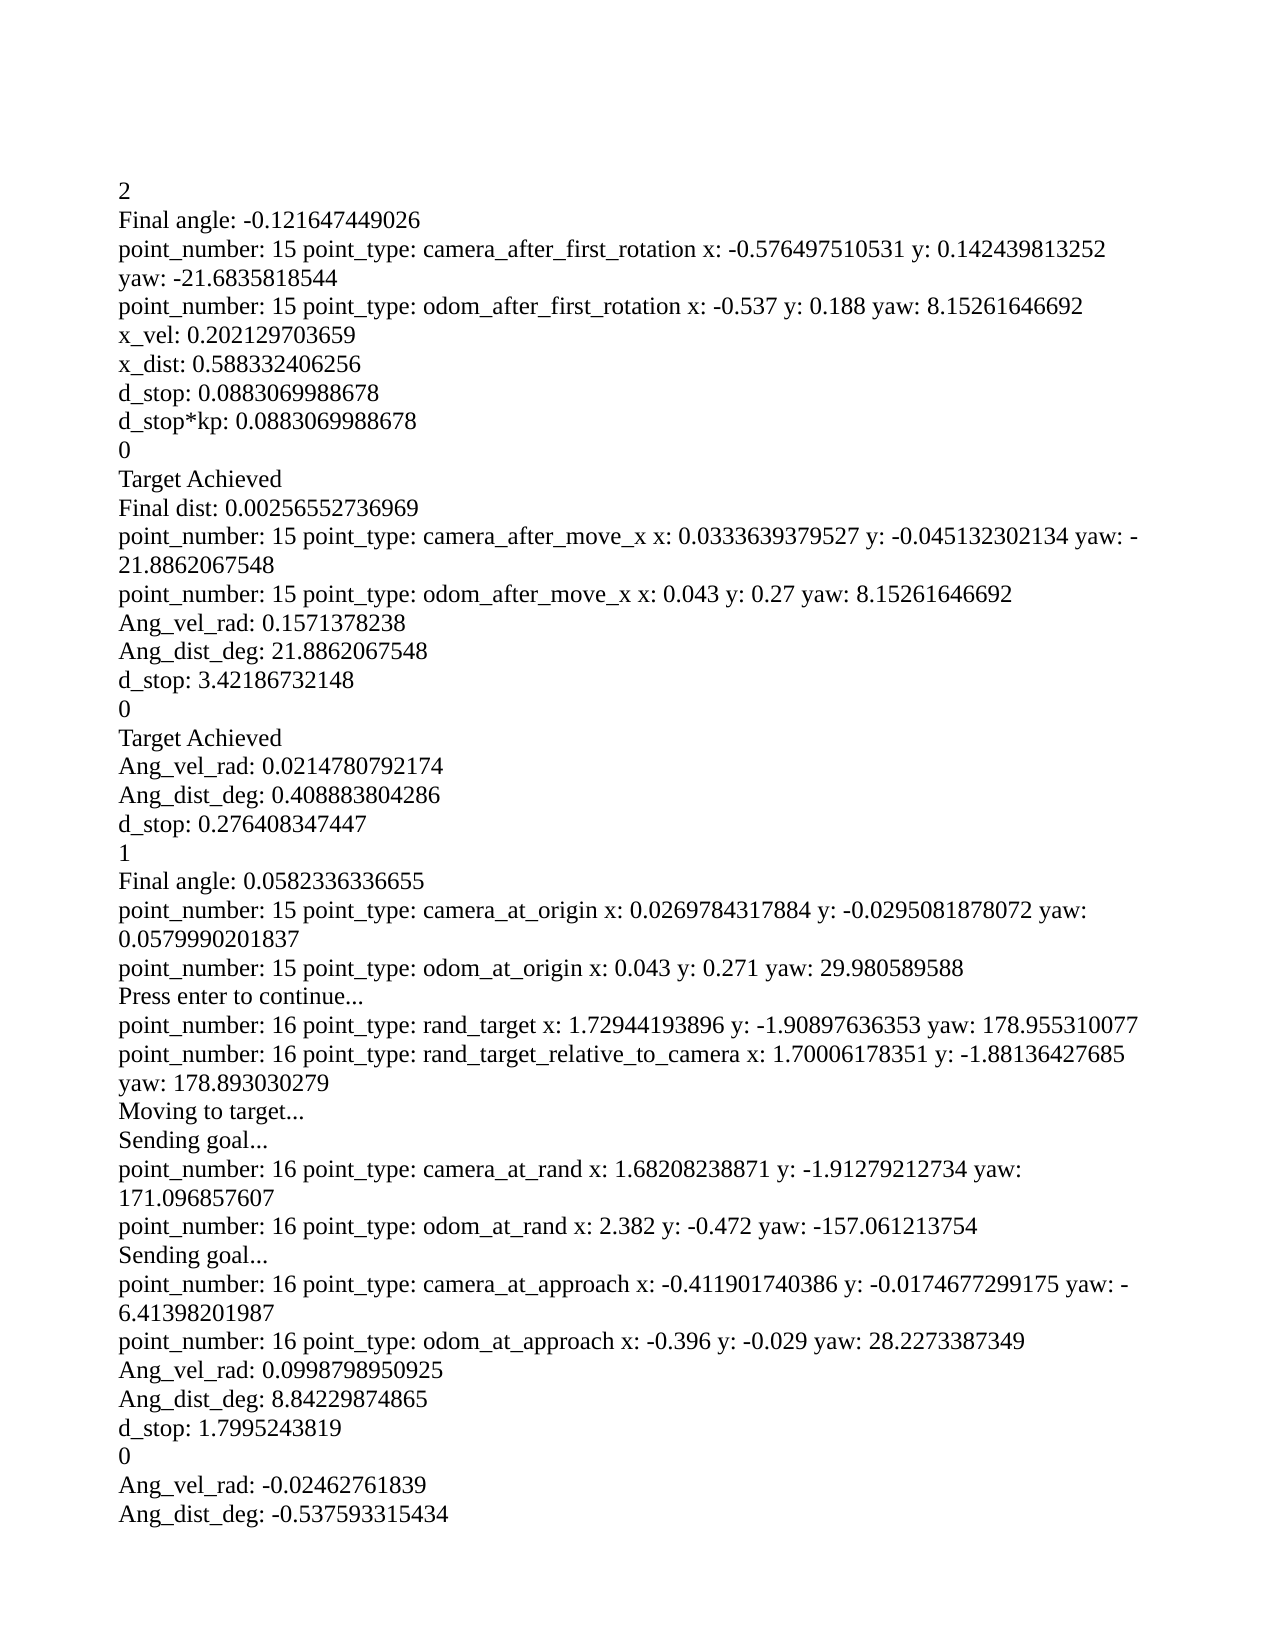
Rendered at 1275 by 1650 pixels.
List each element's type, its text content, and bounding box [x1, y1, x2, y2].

text Ang_dist_deg: -0.537593315434 [118, 1499, 1157, 1528]
text Target Achieved [118, 723, 1157, 751]
text point_number: 15 point_type: odom_after_first_rotation x: -0.537 y: 0.188 yaw: 8.15261646692 [118, 291, 1157, 320]
text d_stop*kp: 0.0883069988678 [118, 406, 1157, 435]
text Final angle: 0.0582336336655 [118, 866, 1157, 895]
text Sending goal... [118, 1125, 1157, 1154]
text point_number: 15 point_type: camera_at_origin x: 0.0269784317884 y: -0.0295081878072 yaw: 0.0579990201837 [118, 895, 1157, 953]
text Ang_vel_rad: 0.1571378238 [118, 608, 1157, 636]
text d_stop: 3.42186732148 [118, 665, 1157, 694]
text point_number: 15 point_type: odom_after_move_x x: 0.043 y: 0.27 yaw: 8.15261646692 [118, 579, 1157, 608]
text 0 [118, 694, 1157, 723]
text x_dist: 0.588332406256 [118, 349, 1157, 378]
text point_number: 15 point_type: odom_at_origin x: 0.043 y: 0.271 yaw: 29.980589588 [118, 953, 1157, 981]
text Sending goal... [118, 1240, 1157, 1269]
text d_stop: 1.7995243819 [118, 1413, 1157, 1441]
text Final dist: 0.00256552736969 [118, 493, 1157, 521]
text Ang_vel_rad: 0.0214780792174 [118, 751, 1157, 780]
text Final angle: -0.121647449026 [118, 205, 1157, 234]
text d_stop: 0.276408347447 [118, 809, 1157, 838]
text Press enter to continue... [118, 981, 1157, 1010]
text Ang_dist_deg: 0.408883804286 [118, 780, 1157, 809]
text point_number: 15 point_type: camera_after_first_rotation x: -0.576497510531 y: 0.142439813252 yaw: -21.6835818544 [118, 234, 1157, 291]
text point_number: 15 point_type: camera_after_move_x x: 0.0333639379527 y: -0.045132302134 yaw: -21.8862067548 [118, 521, 1157, 579]
text point_number: 16 point_type: camera_at_approach x: -0.411901740386 y: -0.0174677299175 yaw: -6.41398201987 [118, 1269, 1157, 1326]
text d_stop: 0.0883069988678 [118, 378, 1157, 406]
text Ang_dist_deg: 21.8862067548 [118, 636, 1157, 665]
text point_number: 16 point_type: odom_at_approach x: -0.396 y: -0.029 yaw: 28.2273387349 [118, 1326, 1157, 1355]
text point_number: 16 point_type: rand_target_relative_to_camera x: 1.70006178351 y: -1.88136427685 yaw: 178.893030279 [118, 1039, 1157, 1096]
text point_number: 16 point_type: rand_target x: 1.72944193896 y: -1.90897636353 yaw: 178.955310077 [118, 1010, 1157, 1039]
text Ang_vel_rad: 0.0998798950925 [118, 1355, 1157, 1384]
text point_number: 16 point_type: odom_at_rand x: 2.382 y: -0.472 yaw: -157.061213754 [118, 1211, 1157, 1240]
text 0 [118, 1441, 1157, 1470]
text point_number: 16 point_type: camera_at_rand x: 1.68208238871 y: -1.91279212734 yaw: 171.096857607 [118, 1154, 1157, 1211]
text 0 [118, 435, 1157, 464]
text x_vel: 0.202129703659 [118, 320, 1157, 349]
text 2 [118, 176, 1157, 205]
text Moving to target... [118, 1096, 1157, 1125]
text 1 [118, 838, 1157, 866]
text Ang_dist_deg: 8.84229874865 [118, 1384, 1157, 1413]
text Ang_vel_rad: -0.02462761839 [118, 1470, 1157, 1499]
text Target Achieved [118, 464, 1157, 493]
